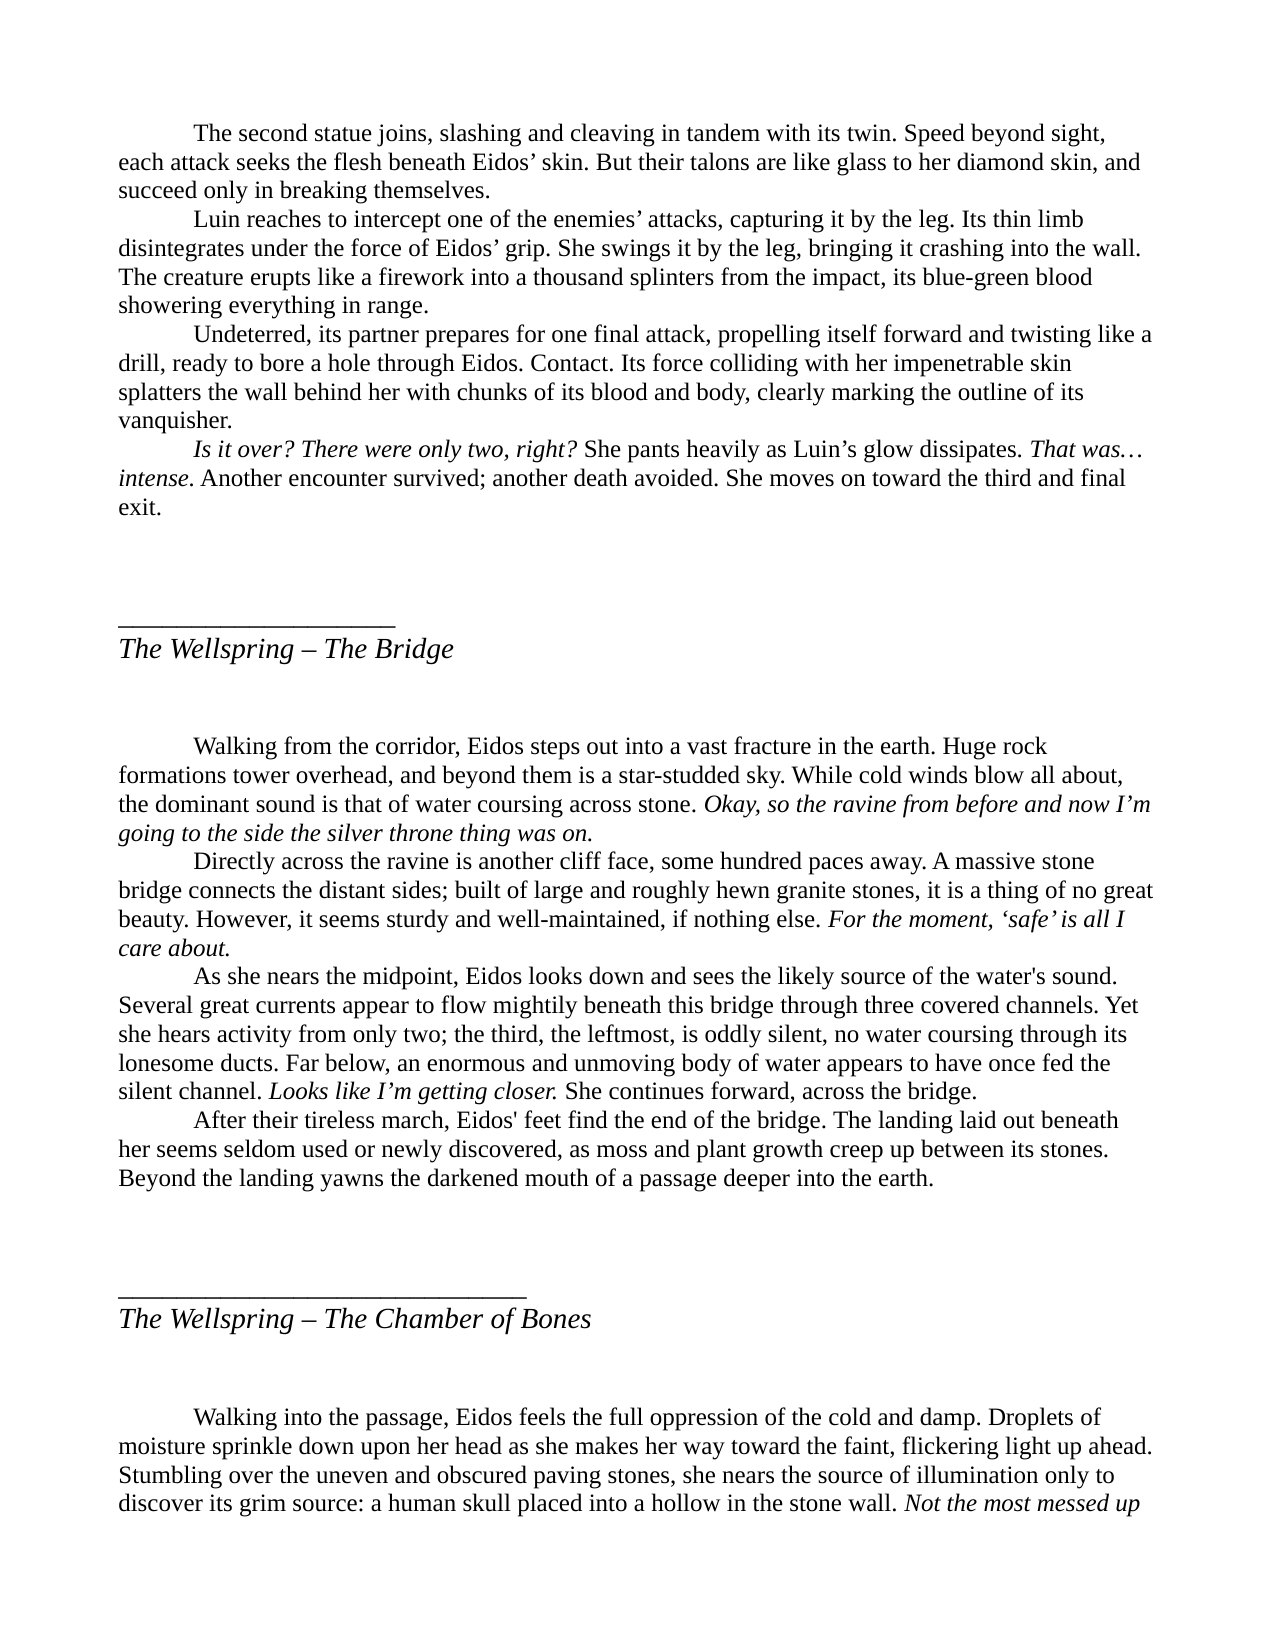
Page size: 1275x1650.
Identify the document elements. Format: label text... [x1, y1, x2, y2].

text The Wellspring – The Chamber of Bones [118, 1302, 1157, 1335]
text After their tireless march, Eidos' feet find the end of the bridge. The landing laid out beneath her seems seldom used or newly discovered, as moss and plant growth creep up between its stones. Beyond the landing yawns the darkened mouth of a passage deeper into the earth. [118, 1105, 1157, 1191]
text Walking from the corridor, Eidos steps out into a vast fracture in the earth. Huge rock formations tower overhead, and beyond them is a star-studded sky. While cold winds blow all about, the dominant sound is that of water coursing across stone. Okay, so the ravine from before and now I’m going to the side the silver throne thing was on. [118, 731, 1157, 846]
text Walking into the passage, Eidos feels the full oppression of the cold and damp. Droplets of moisture sprinkle down upon her head as she makes her way toward the faint, flickering light up ahead. Stumbling over the uneven and obscured paving stones, she nears the source of illumination only to discover its grim source: a human skull placed into a hollow in the stone wall. Not the most messed up [118, 1402, 1157, 1517]
text ____________________________ [118, 1268, 1157, 1302]
text Luin reaches to intercept one of the enemies’ attacks, capturing it by the leg. Its thin limb disintegrates under the force of Eidos’ grip. She swings it by the leg, bringing it crashing into the wall. The creature erupts like a firework into a thousand splinters from the impact, its blue-green blood showering everything in range. [118, 204, 1157, 319]
text ___________________ [118, 597, 1157, 631]
text As she nears the midpoint, Eidos looks down and sees the likely source of the water's sound. Several great currents appear to flow mightily beneath this bridge through three covered channels. Yet she hears activity from only two; the third, the leftmost, is oddly silent, no water coursing through its lonesome ducts. Far below, an enormous and unmoving body of water appears to have once fed the silent channel. Looks like I’m getting closer. She continues forward, across the bridge. [118, 961, 1157, 1105]
text The second statue joins, slashing and cleaving in tandem with its twin. Speed beyond sight, each attack seeks the flesh beneath Eidos’ skin. But their talons are like glass to her diamond skin, and succeed only in breaking themselves. [118, 118, 1157, 204]
text Directly across the ravine is another cliff face, some hundred paces away. A massive stone bridge connects the distant sides; built of large and roughly hewn granite stones, it is a thing of no great beauty. However, it seems sturdy and well-maintained, if nothing else. For the moment, ‘safe’ is all I care about. [118, 846, 1157, 961]
text Is it over? There were only two, right? She pants heavily as Luin’s glow dissipates. That was… intense. Another encounter survived; another death avoided. She moves on toward the third and final exit. [118, 434, 1157, 521]
text Undeterred, its partner prepares for one final attack, propelling itself forward and twisting like a drill, ready to bore a hole through Eidos. Contact. Its force colliding with her impenetrable skin splatters the wall behind her with chunks of its blood and body, clearly marking the outline of its vanquisher. [118, 319, 1157, 434]
text The Wellspring – The Bridge [118, 631, 1157, 664]
